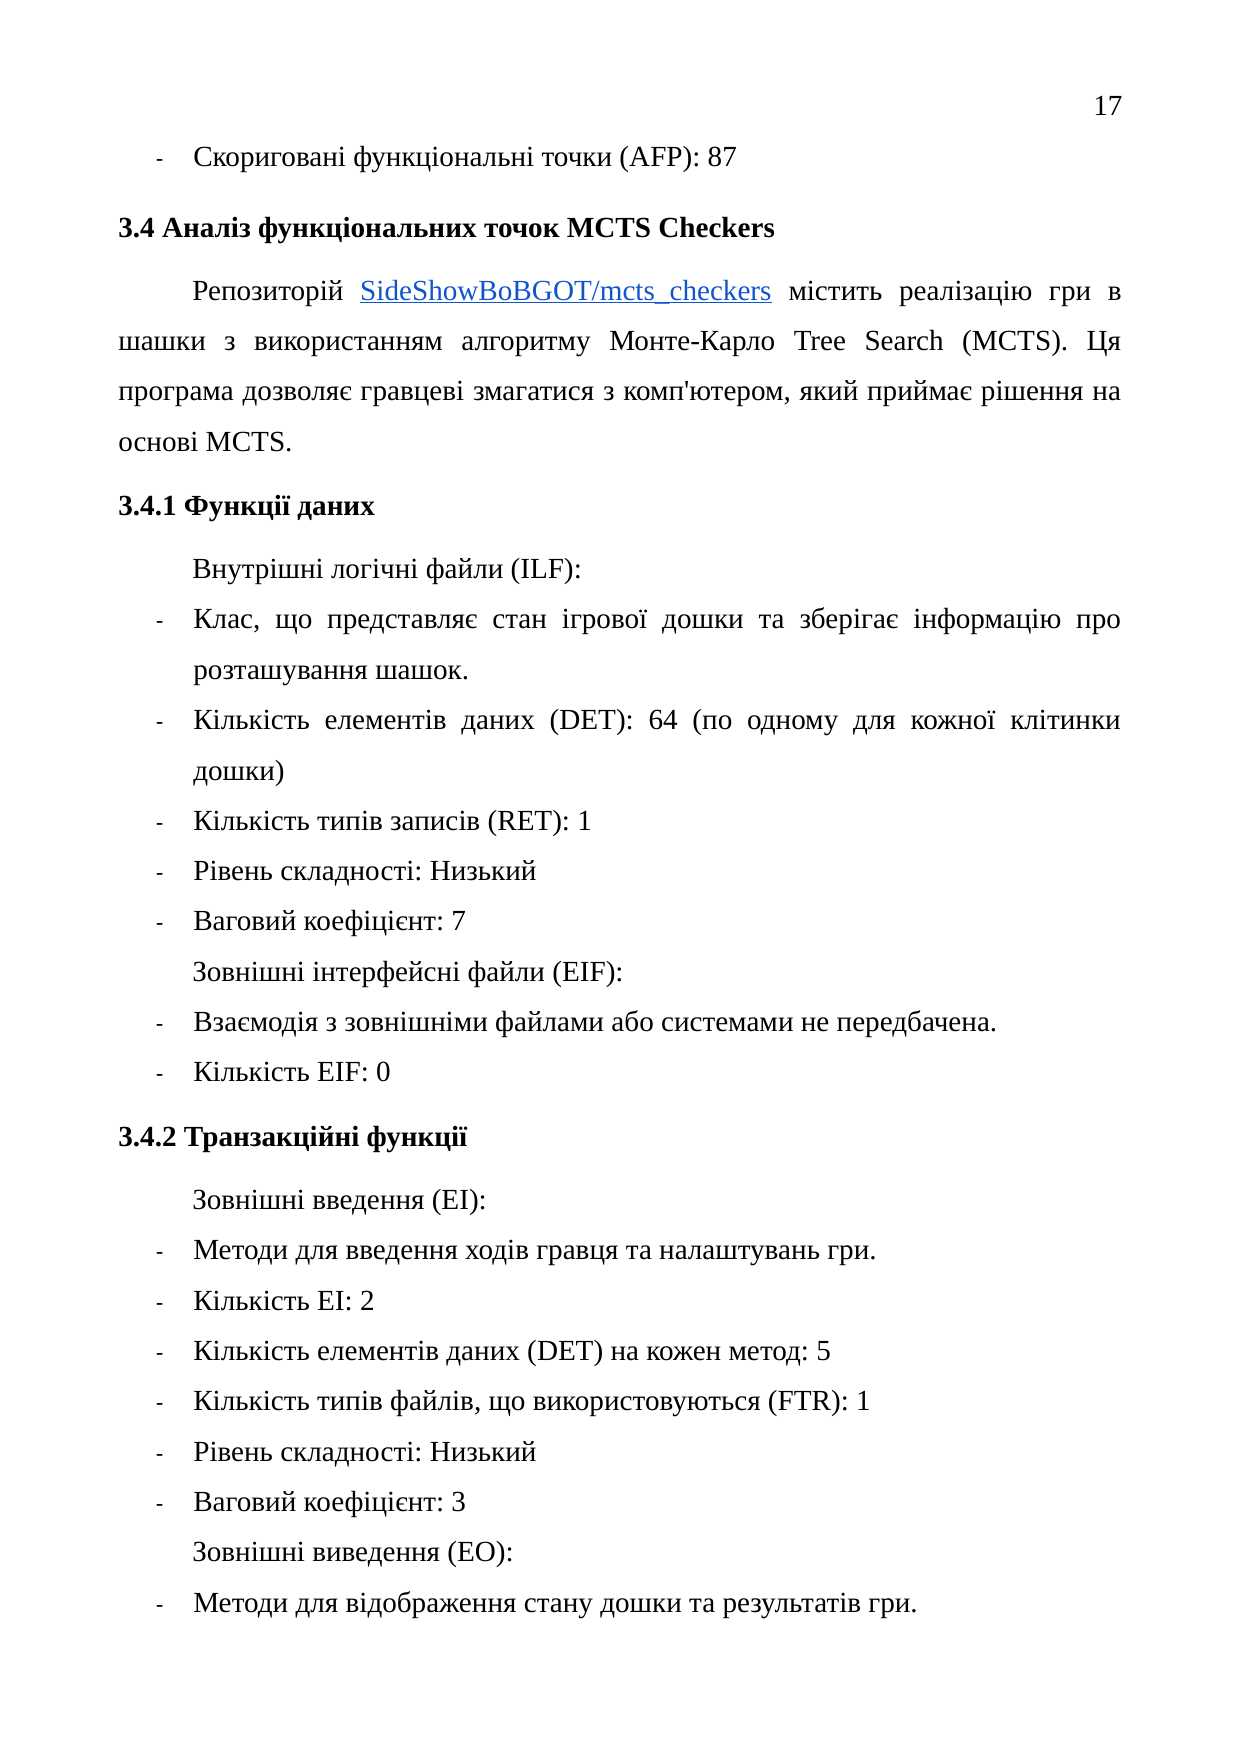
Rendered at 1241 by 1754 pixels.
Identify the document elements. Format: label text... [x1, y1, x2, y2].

list Взаємодія з зовнішніми файлами або системами не передбачена. [156, 1004, 1122, 1038]
subtitle Функції даних [118, 488, 1122, 522]
subtitle Аналіз функціональних точок MCTS Checkers [118, 210, 1122, 243]
text Внутрішні логічні файли (ILF): [118, 551, 1122, 585]
subtitle Транзакційні функції [118, 1119, 1122, 1153]
list Кількість елементів даних (DET) на кожен метод: 5 [156, 1333, 1122, 1367]
list Методи для введення ходів гравця та налаштувань гри. [156, 1232, 1122, 1266]
list Рівень складності: Низький [156, 1434, 1122, 1467]
list Кількість типів файлів, що використовуються (FTR): 1 [156, 1383, 1122, 1417]
text Зовнішні інтерфейсні файли (EIF): [118, 954, 1122, 987]
list Скориговані функціональні точки (AFP): 87 [156, 139, 1122, 172]
text Репозиторій SideShowBoBGOT/mcts_checkers містить реалізацію гри в шашки з використанням алгоритму Монте-Карло Tree Search (MCTS). Ця програма дозволяє гравцеві змагатися з комп'ютером, який приймає рішення на основі MCTS. [118, 273, 1122, 457]
list Клас, що представляє стан ігрової дошки та зберігає інформацію про розташування шашок. [156, 602, 1122, 686]
list Кількість EIF: 0 [156, 1054, 1122, 1088]
list Ваговий коефіцієнт: 3 [156, 1484, 1122, 1518]
list Кількість елементів даних (DET): 64 (по одному для кожної клітинки дошки) [156, 702, 1122, 786]
list Ваговий коефіцієнт: 7 [156, 903, 1122, 937]
list Рівень складності: Низький [156, 853, 1122, 887]
text Зовнішні виведення (EO): [118, 1534, 1122, 1568]
list Кількість типів записів (RET): 1 [156, 803, 1122, 836]
list Методи для відображення стану дошки та результатів гри. [156, 1585, 1122, 1618]
list Кількість EI: 2 [156, 1283, 1122, 1316]
text Зовнішні введення (EI): [118, 1182, 1122, 1216]
